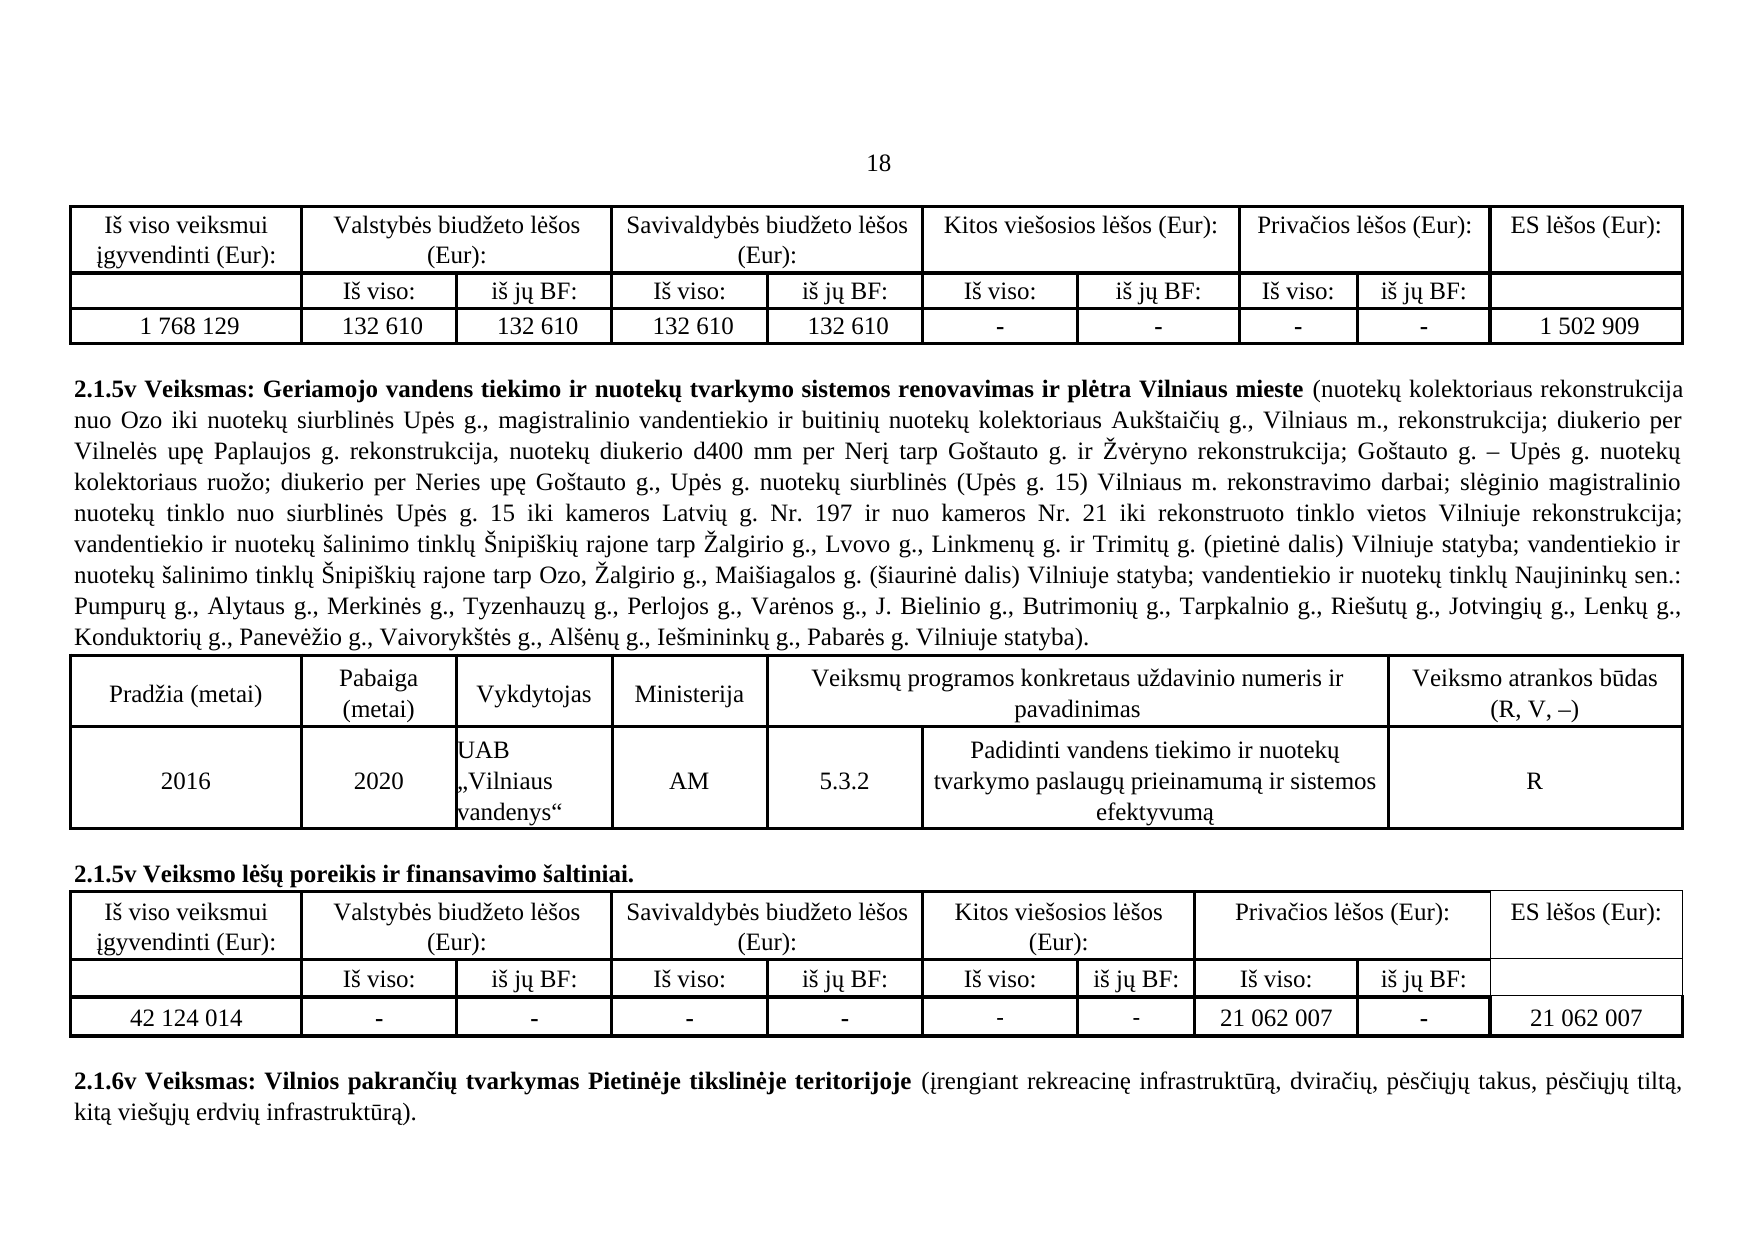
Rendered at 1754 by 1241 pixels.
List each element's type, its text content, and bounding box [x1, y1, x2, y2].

table_cell Iš viso: [924, 275, 1076, 307]
table_header Kitos viešosios lėšos (Eur): [924, 893, 1193, 958]
table_cell iš jų BF: [1079, 275, 1238, 307]
table_cell Iš viso: [613, 275, 766, 307]
table_cell 1 768 129 [72, 310, 300, 342]
table_header Vykdytojas [458, 657, 611, 725]
table_header Veiksmų programos konkretaus uždavinio numeris ir pavadinimas [769, 657, 1387, 725]
table_cell iš jų BF: [1359, 275, 1488, 307]
table_cell - [924, 310, 1076, 342]
table_cell Iš viso: [303, 275, 455, 307]
table_cell Iš viso: [613, 961, 766, 995]
table_cell 2020 [303, 728, 455, 827]
text 2.1.5v Veiksmo lėšų poreikis ir finansavimo šaltiniai. [74, 859, 1683, 888]
table_cell iš jų BF: [458, 275, 610, 307]
table_cell iš jų BF: [1359, 961, 1490, 995]
table_header Valstybės biudžeto lėšos (Eur): [303, 208, 610, 271]
table_cell - [1079, 999, 1193, 1034]
table_header ES lėšos (Eur): [1491, 891, 1682, 958]
table_cell Iš viso: [303, 961, 455, 995]
table_cell iš jų BF: [1079, 961, 1193, 995]
table_cell [72, 961, 300, 995]
table_cell - [769, 999, 921, 1034]
table_cell [1492, 275, 1681, 307]
table_cell [1491, 959, 1682, 995]
table_header ES lėšos (Eur): [1492, 208, 1681, 271]
table_cell AM [614, 728, 766, 827]
table_cell [72, 275, 300, 307]
text 2.1.6v Veiksmas: Vilnios pakrančių tvarkymas Pietinėje tikslinėje teritorijoje (įrengiant rekreacinę infrastruktūrą, dviračių, pėsčiųjų takus, pėsčiųjų tiltą, kitą viešųjų erdvių infrastruktūrą). [74, 1066, 1683, 1126]
table_header Ministerija [614, 657, 766, 725]
table_cell iš jų BF: [458, 961, 610, 995]
table_header Veiksmo atrankos būdas (R, V, –) [1390, 657, 1681, 725]
table_header Privačios lėšos (Eur): [1196, 893, 1490, 958]
text 2.1.5v Veiksmas: Geriamojo vandens tiekimo ir nuotekų tvarkymo sistemos renovavimas ir plėtra Vilniaus mieste (nuotekų kolektoriaus rekonstrukcija nuo Ozo iki nuotekų siurblinės Upės g., magistralinio vandentiekio ir buitinių nuotekų kolektoriaus Aukštaičių g., Vilniaus m., rekonstrukcija; diukerio per Vilnelės upę Paplaujos g. rekonstrukcija, nuotekų diukerio d400 mm per Nerį tarp Goštauto g. ir Žvėryno rekonstrukcija; Goštauto g. – Upės g. nuotekų kolektoriaus ruožo; diukerio per Neries upę Goštauto g., Upės g. nuotekų siurblinės (Upės g. 15) Vilniaus m. rekonstravimo darbai; slėginio magistralinio nuotekų tinklo nuo siurblinės Upės g. 15 iki kameros Latvių g. Nr. 197 ir nuo kameros Nr. 21 iki rekonstruoto tinklo vietos Vilniuje rekonstrukcija; vandentiekio ir nuotekų šalinimo tinklų Šnipiškių rajone tarp Žalgirio g., Lvovo g., Linkmenų g. ir Trimitų g. (pietinė dalis) Vilniuje statyba; vandentiekio ir nuotekų šalinimo tinklų Šnipiškių rajone tarp Ozo, Žalgirio g., Maišiagalos g. (šiaurinė dalis) Vilniuje statyba; vandentiekio ir nuotekų tinklų Naujininkų sen.: Pumpurų g., Alytaus g., Merkinės g., Tyzenhauzų g., Perlojos g., Varėnos g., J. Bielinio g., Butrimonių g., Tarpkalnio g., Riešutų g., Jotvingių g., Lenkų g., Konduktorių g., Panevėžio g., Vaivorykštės g., Alšėnų g., Iešmininkų g., Pabarės g. Vilniuje statyba). [74, 374, 1683, 651]
table_cell 21 062 007 [1492, 996, 1681, 1034]
table_cell - [1079, 310, 1238, 342]
table_cell - [924, 999, 1076, 1034]
table_header Savivaldybės biudžeto lėšos (Eur): [613, 893, 921, 958]
table_header Iš viso veiksmui įgyvendinti (Eur): [72, 208, 300, 271]
table_cell - [1359, 310, 1488, 342]
table_cell - [1241, 310, 1356, 342]
table_cell - [303, 999, 455, 1034]
table_header Kitos viešosios lėšos (Eur): [924, 208, 1238, 271]
table_cell 132 610 [458, 310, 610, 342]
table_header Valstybės biudžeto lėšos (Eur): [303, 893, 610, 958]
table_cell 132 610 [613, 310, 766, 342]
table_cell Padidinti vandens tiekimo ir nuotekų tvarkymo paslaugų prieinamumą ir sistemos efektyvumą [924, 728, 1387, 827]
table_cell 1 502 909 [1492, 310, 1681, 342]
table_header Privačios lėšos (Eur): [1241, 208, 1488, 271]
table_cell 2016 [72, 728, 300, 827]
table_header Iš viso veiksmui įgyvendinti (Eur): [72, 893, 300, 958]
table_cell iš jų BF: [769, 275, 921, 307]
table_cell iš jų BF: [769, 961, 921, 995]
table_header Pabaiga (metai) [303, 657, 455, 725]
table_cell - [1359, 999, 1488, 1034]
table_cell - [458, 999, 610, 1034]
table_cell UAB „Vilniaus vandenys“ [458, 728, 611, 827]
table_cell 132 610 [303, 310, 455, 342]
table_cell 132 610 [769, 310, 921, 342]
table_cell Iš viso: [1196, 961, 1356, 995]
table_header Pradžia (metai) [72, 657, 300, 725]
table_cell 42 124 014 [72, 999, 300, 1034]
table_cell 21 062 007 [1196, 999, 1356, 1034]
table_cell Iš viso: [1241, 275, 1356, 307]
table_cell Iš viso: [924, 961, 1076, 995]
table_header Savivaldybės biudžeto lėšos (Eur): [613, 208, 921, 271]
table_cell R [1390, 728, 1681, 827]
table_cell 5.3.2 [769, 728, 921, 827]
table_cell - [613, 999, 766, 1034]
